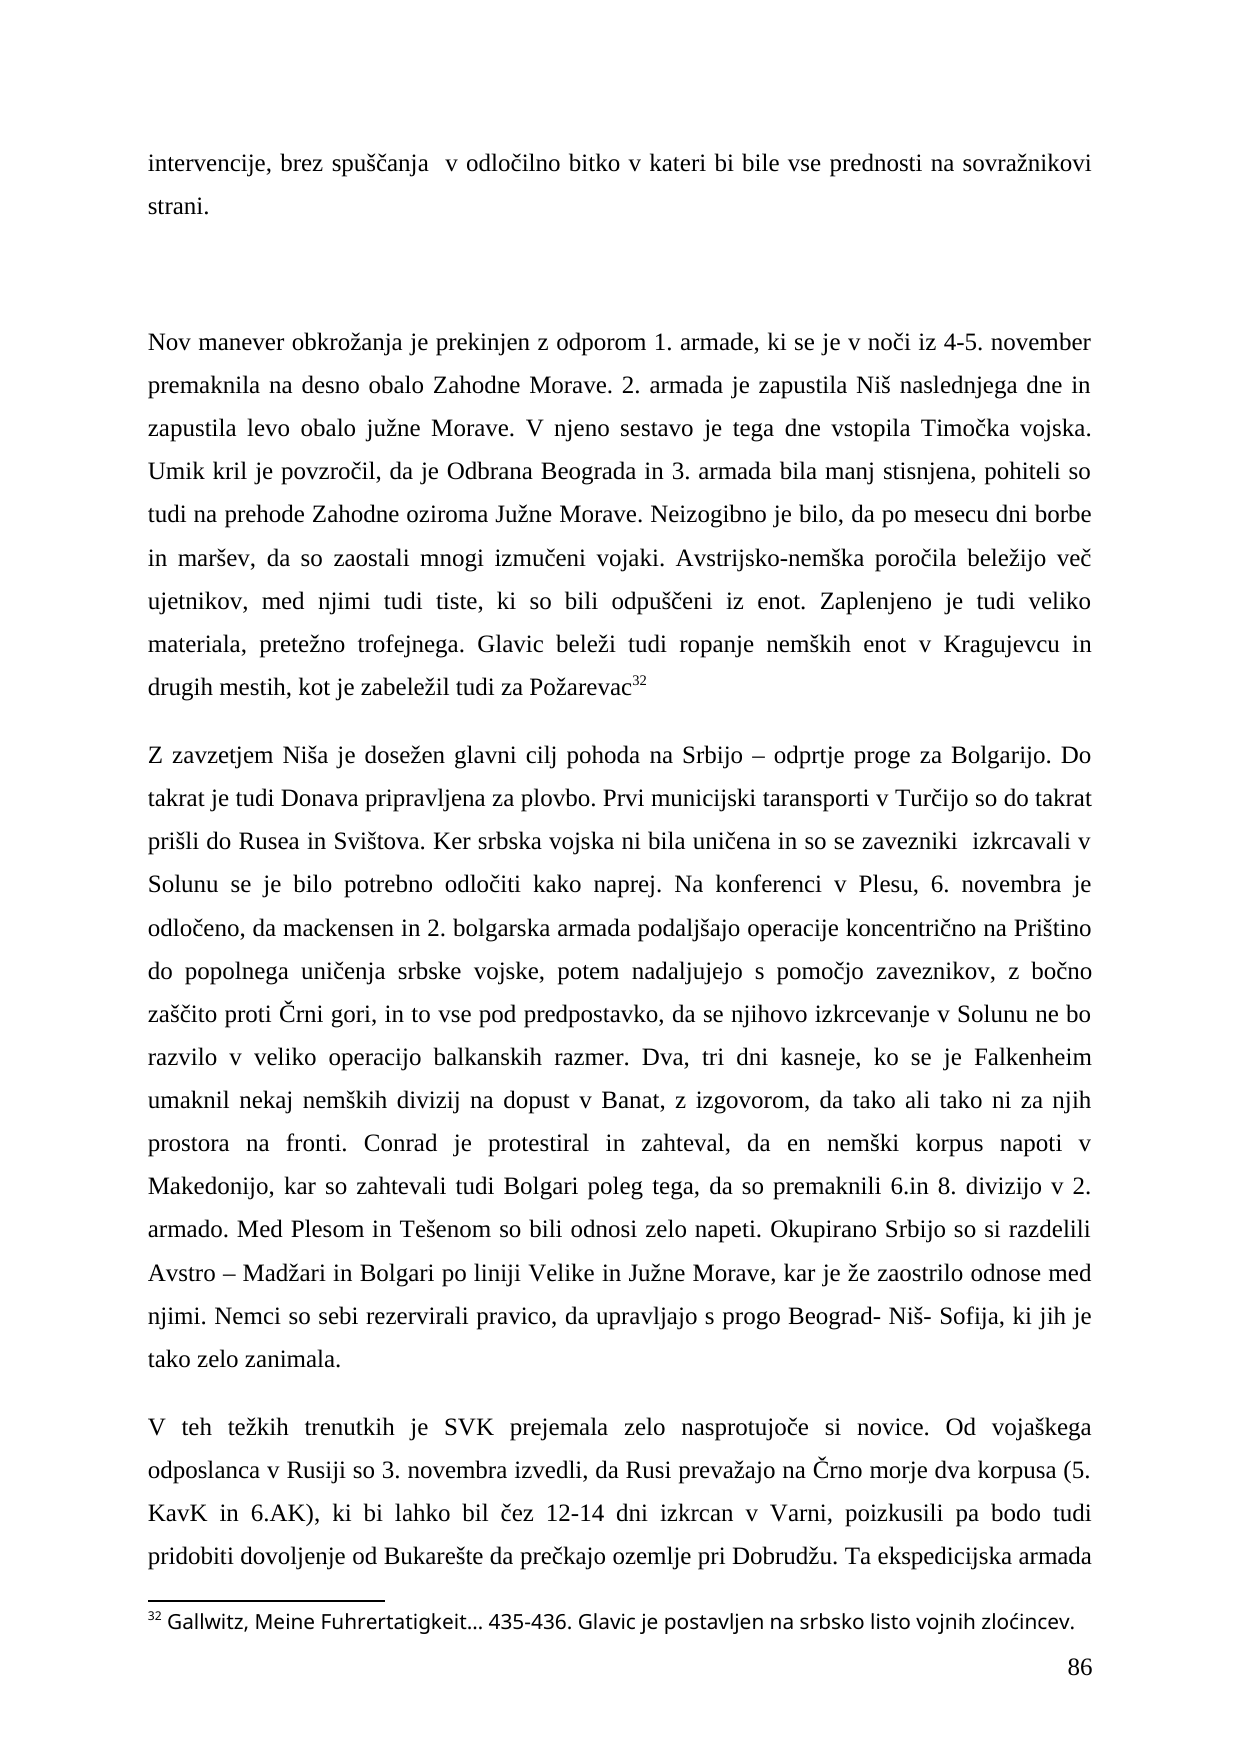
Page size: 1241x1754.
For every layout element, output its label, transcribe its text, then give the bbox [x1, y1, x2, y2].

text V teh težkih trenutkih je SVK prejemala zelo nasprotujoče si novice. Od vojaškega odposlanca v Rusiji so 3. novembra izvedli, da Rusi prevažajo na Črno morje dva korpusa (5. KavK in 6.AK), ki bi lahko bil čez 12-14 dni izkrcan v Varni, poizkusili pa bodo tudi pridobiti dovoljenje od Bukarešte da prečkajo ozemlje pri Dobrudžu. Ta ekspedicijska armada [148, 1412, 1093, 1570]
text Z zavzetjem Niša je dosežen glavni cilj pohoda na Srbijo – odprtje proge za Bolgarijo. Do takrat je tudi Donava pripravljena za plovbo. Prvi municijski taransporti v Turčijo so do takrat prišli do Rusea in Svištova. Ker srbska vojska ni bila uničena in so se zavezniki izkrcavali v Solunu se je bilo potrebno odločiti kako naprej. Na konferenci v Plesu, 6. novembra je odločeno, da mackensen in 2. bolgarska armada podaljšajo operacije koncentrično na Prištino do popolnega uničenja srbske vojske, potem nadaljujejo s pomočjo zaveznikov, z bočno zaščito proti Črni gori, in to vse pod predpostavko, da se njihovo izkrcevanje v Solunu ne bo razvilo v veliko operacijo balkanskih razmer. Dva, tri dni kasneje, ko se je Falkenheim umaknil nekaj nemških divizij na dopust v Banat, z izgovorom, da tako ali tako ni za njih prostora na fronti. Conrad je protestiral in zahteval, da en nemški korpus napoti v Makedonijo, kar so zahtevali tudi Bolgari poleg tega, da so premaknili 6.in 8. divizijo v 2. armado. Med Plesom in Tešenom so bili odnosi zelo napeti. Okupirano Srbijo so si razdelili Avstro – Madžari in Bolgari po liniji Velike in Južne Morave, kar je že zaostrilo odnose med njimi. Nemci so sebi rezervirali pravico, da upravljajo s progo Beograd- Niš- Sofija, ki jih je tako zelo zanimala. [148, 740, 1093, 1373]
text Nov manever obkrožanja je prekinjen z odporom 1. armade, ki se je v noči iz 4-5. november premaknila na desno obalo Zahodne Morave. 2. armada je zapustila Niš naslednjega dne in zapustila levo obalo južne Morave. V njeno sestavo je tega dne vstopila Timočka vojska. Umik kril je povzročil, da je Odbrana Beograda in 3. armada bila manj stisnjena, pohiteli so tudi na prehode Zahodne oziroma Južne Morave. Neizogibno je bilo, da po mesecu dni borbe in maršev, da so zaostali mnogi izmučeni vojaki. Avstrijsko-nemška poročila beležijo več ujetnikov, med njimi tudi tiste, ki so bili odpuščeni iz enot. Zaplenjeno je tudi veliko materiala, pretežno trofejnega. Glavic beleži tudi ropanje nemških enot v Kragujevcu in drugih mestih, kot je zabeležil tudi za Požarevac [148, 327, 1093, 701]
text Gallwitz, Meine Fuhrertatigkeit… 435-436. Glavic je postavljen na srbsko listo vojnih zloćincev. [148, 1607, 1093, 1636]
text intervencije, brez spuščanja v odločilno bitko v kateri bi bile vse prednosti na sovražnikovi strani. [148, 148, 1093, 219]
